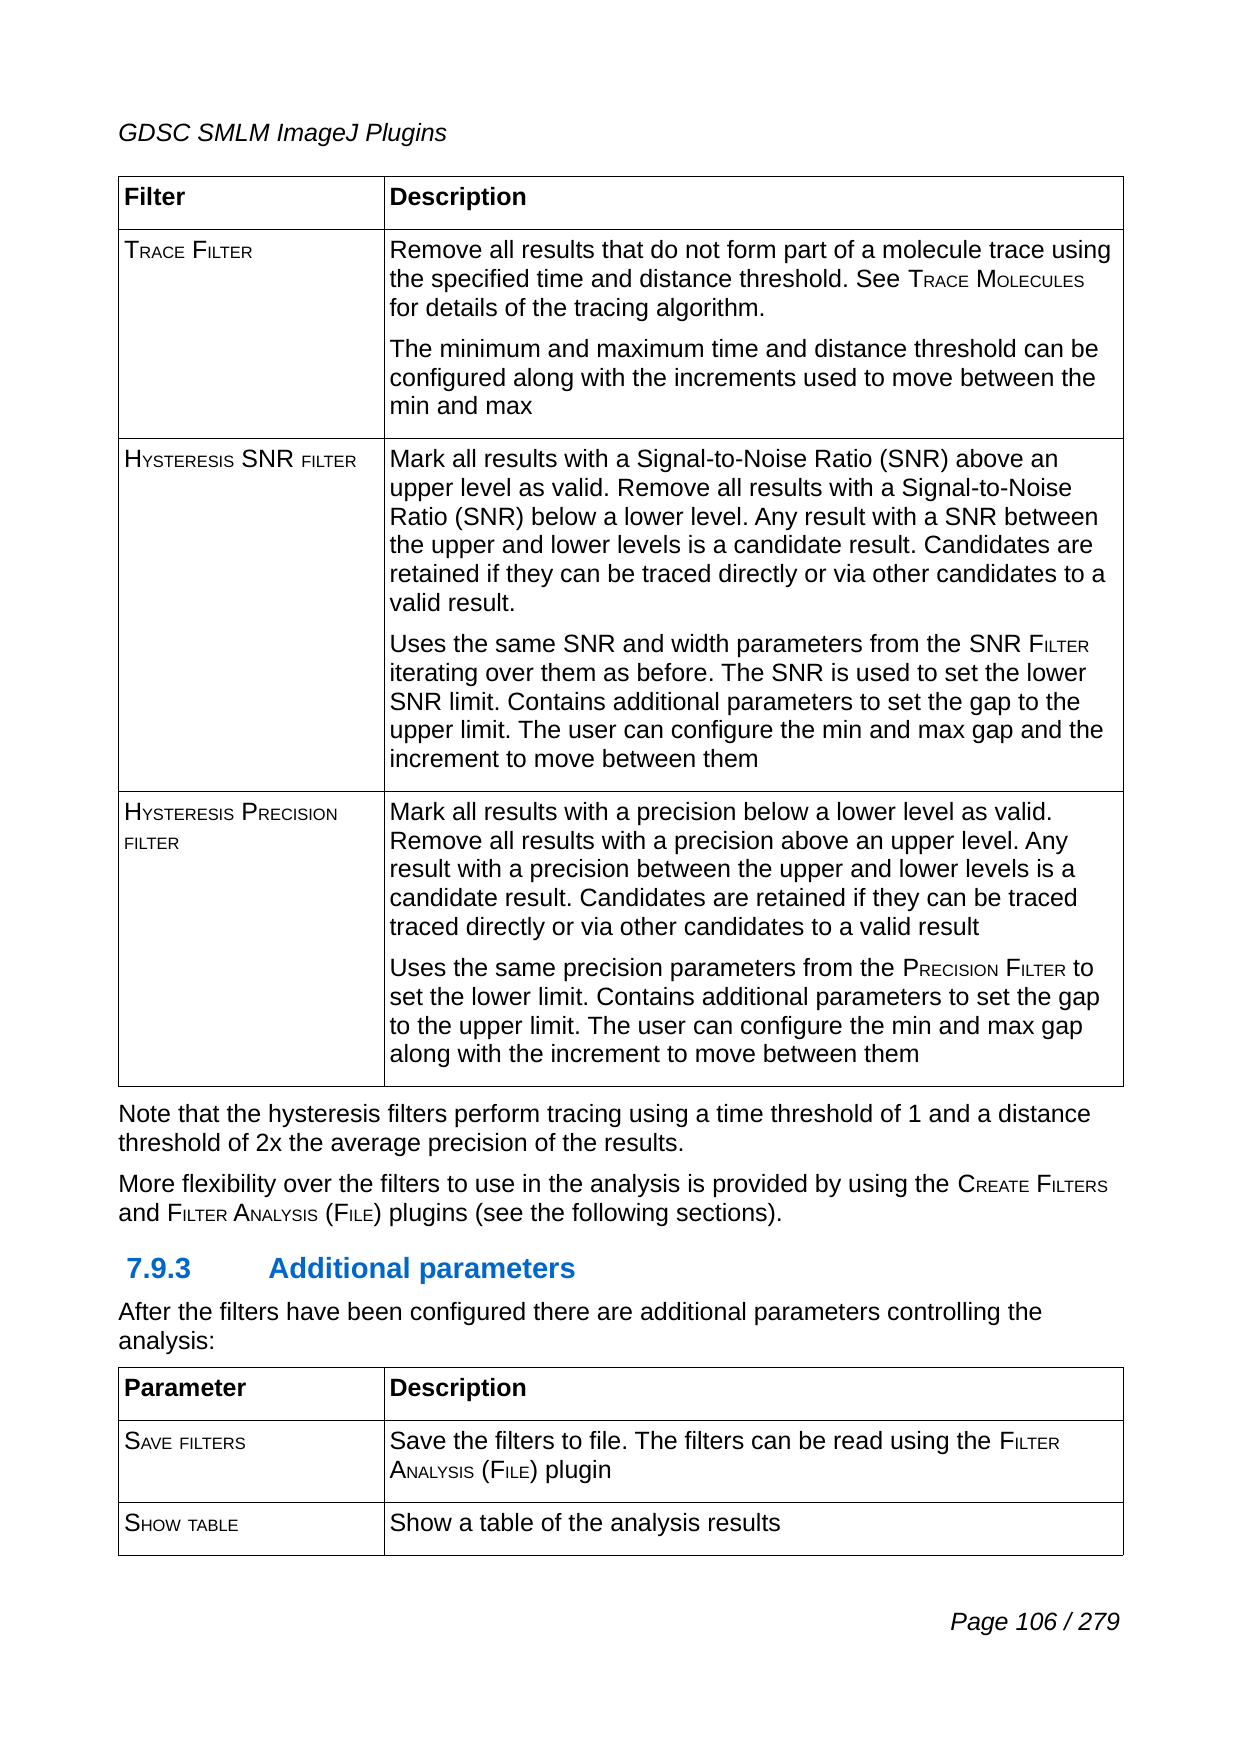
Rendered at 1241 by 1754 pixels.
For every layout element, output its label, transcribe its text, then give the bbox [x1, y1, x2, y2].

table_cell Trace Filter [119, 230, 384, 438]
subtitle Additional parameters [118, 1251, 1122, 1285]
table_cell Save the filters to file. The filters can be read using the Filter Analysis (File) plugin [385, 1421, 1123, 1502]
table_cell Show a table of the analysis results [385, 1503, 1123, 1554]
table_header Filter [119, 177, 384, 229]
table_cell Hysteresis Precision filter [119, 792, 384, 1086]
table_cell Mark all results with a Signal-to-Noise Ratio (SNR) above an upper level as valid. Remove all results with a Signal-to-Noise Ratio (SNR) below a lower level. Any result with a SNR between the upper and lower levels is a candidate result. Candidates are retained if they can be traced directly or via other candidates to a valid result. Uses the same SNR and width parameters from the SNR Filter iterating over them as before. The SNR is used to set the lower SNR limit. Contains additional parameters to set the gap to the upper limit. The user can configure the min and max gap and the increment to move between them [385, 439, 1123, 791]
table_cell Save filters [119, 1421, 384, 1502]
table_cell Show table [119, 1503, 384, 1554]
table_header Description [385, 177, 1123, 229]
text After the filters have been configured there are additional parameters controlling the analysis: [118, 1297, 1122, 1355]
table_header Parameter [119, 1368, 384, 1420]
table_cell Hysteresis SNR filter [119, 439, 384, 791]
table_header Description [385, 1368, 1123, 1420]
table_cell Mark all results with a precision below a lower level as valid. Remove all results with a precision above an upper level. Any result with a precision between the upper and lower levels is a candidate result. Candidates are retained if they can be traced traced directly or via other candidates to a valid result Uses the same precision parameters from the Precision Filter to set the lower limit. Contains additional parameters to set the gap to the upper limit. The user can configure the min and max gap along with the increment to move between them [385, 792, 1123, 1086]
text More flexibility over the filters to use in the analysis is provided by using the Create Filters and Filter Analysis (File) plugins (see the following sections). [118, 1169, 1122, 1226]
table_cell Remove all results that do not form part of a molecule trace using the specified time and distance threshold. See Trace Molecules for details of the tracing algorithm. The minimum and maximum time and distance threshold can be configured along with the increments used to move between the min and max [385, 230, 1123, 438]
text Note that the hysteresis filters perform tracing using a time threshold of 1 and a distance threshold of 2x the average precision of the results. [118, 1099, 1122, 1156]
